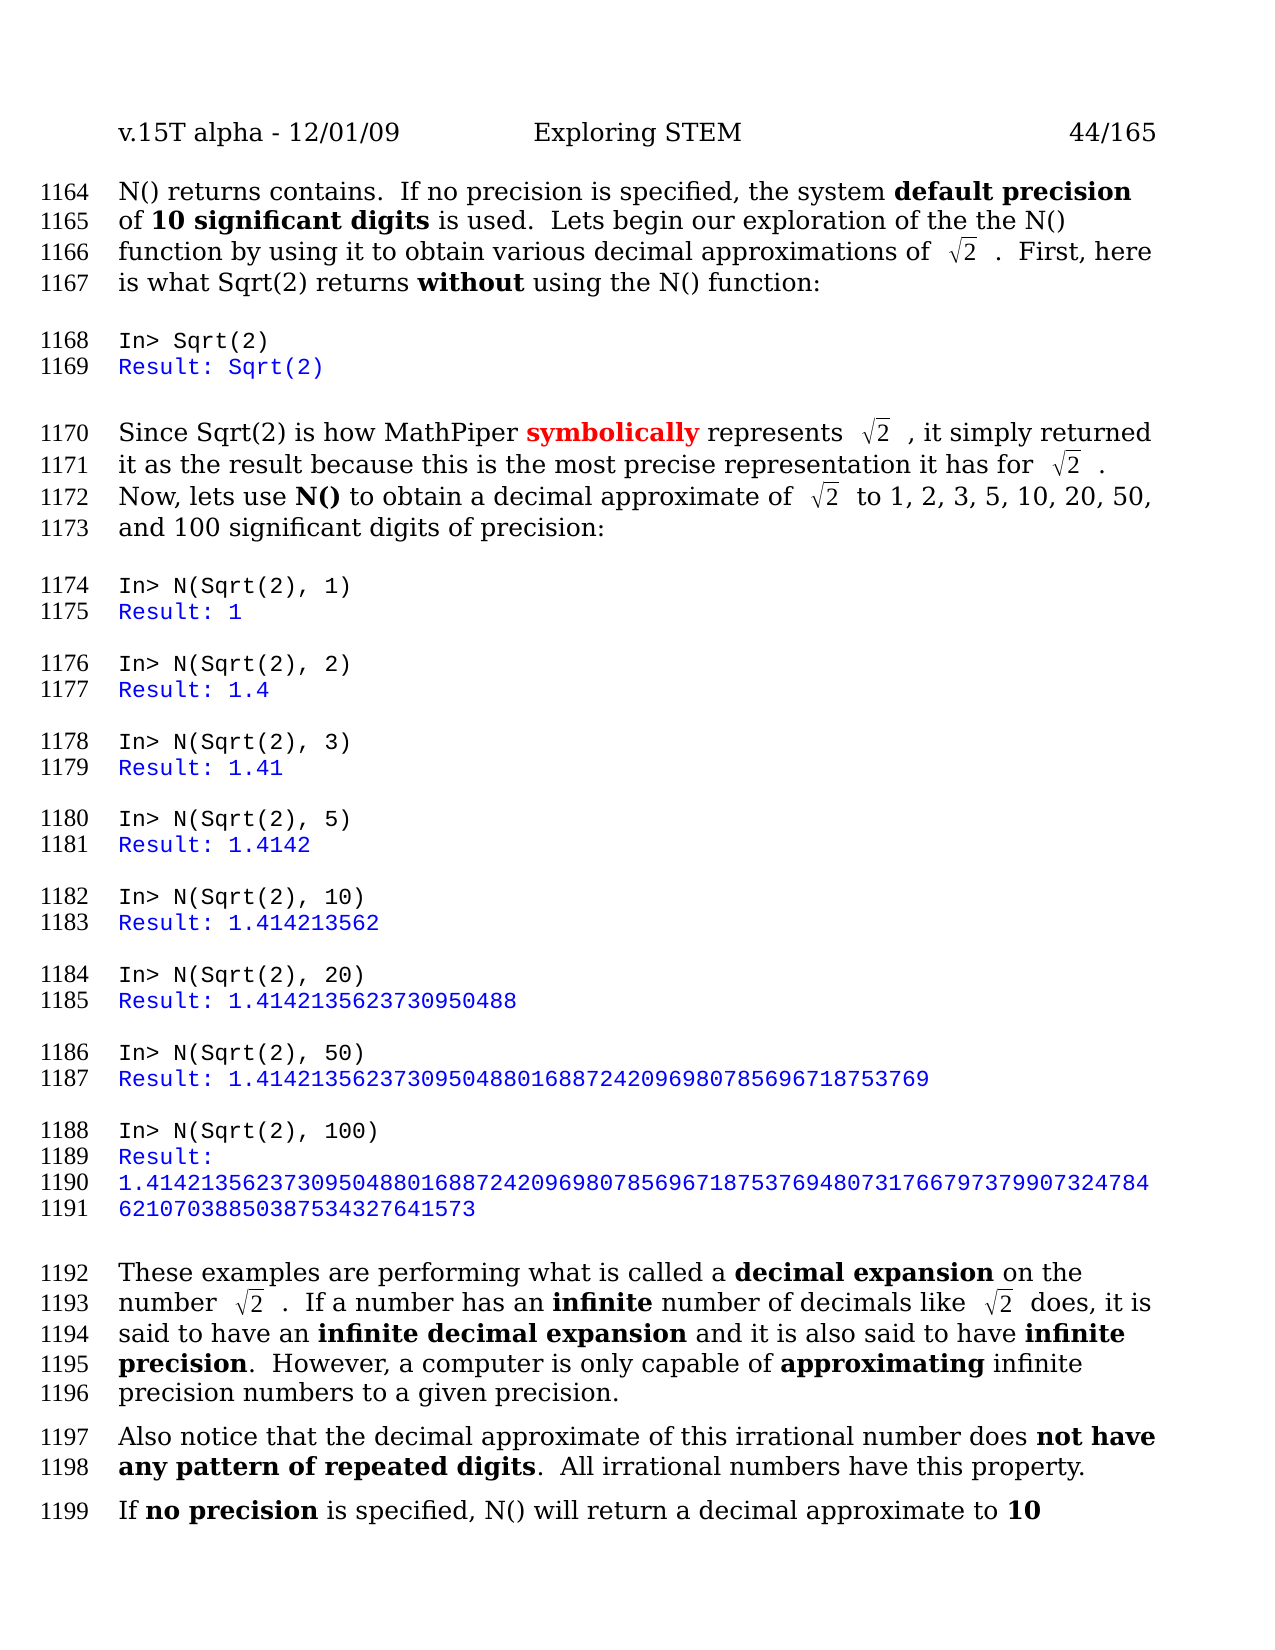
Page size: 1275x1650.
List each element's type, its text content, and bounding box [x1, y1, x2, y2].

text Result: 1.414213562 [118, 912, 1157, 937]
text In> Sqrt(2) [118, 329, 1157, 355]
text N() returns contains. If no precision is specified, the system default precision of 10 significant digits is used. Lets begin our exploration of the the N() function by using it to obtain various decimal approximations of. First, here is what Sqrt(2) returns without using the N() function: [118, 177, 1157, 297]
text These examples are performing what is called a decimal expansion on the number. If a number has an infinite number of decimals likedoes, it is said to have an infinite decimal expansion and it is also said to have infinite precision. However, a computer is only capable of approximating infinite precision numbers to a given precision. [118, 1258, 1157, 1407]
text Result: 1.4142 [118, 834, 1157, 860]
text In> N(Sqrt(2), 1) [118, 574, 1157, 600]
text In> N(Sqrt(2), 50) [118, 1041, 1157, 1067]
text In> N(Sqrt(2), 2) [118, 652, 1157, 678]
text In> N(Sqrt(2), 5) [118, 808, 1157, 834]
text Result: Sqrt(2) [118, 355, 1157, 381]
text If no precision is specified, N() will return a decimal approximate to 10 [118, 1496, 1157, 1526]
text Since Sqrt(2) is how MathPiper symbolically represents, it simply returned it as the result because this is the most precise representation it has for. Now, lets use N() to obtain a decimal approximate ofto 1, 2, 3, 5, 10, 20, 50, and 100 significant digits of precision: [118, 416, 1157, 542]
text In> N(Sqrt(2), 10) [118, 886, 1157, 912]
text Also notice that the decimal approximate of this irrational number does not have any pattern of repeated digits. All irrational numbers have this property. [118, 1422, 1157, 1481]
text Result: 1 [118, 600, 1157, 626]
text In> N(Sqrt(2), 100) [118, 1119, 1157, 1145]
text Result: 1.4142135623730950488 [118, 989, 1157, 1015]
text Result: 1.4142135623730950488016887242096980785696718753769 [118, 1067, 1157, 1093]
text Result: 1.4 [118, 678, 1157, 704]
text In> N(Sqrt(2), 20) [118, 963, 1157, 989]
text Result: 1.414213562373095048801688724209698078569671875376948073176679737990732478462107038850387534327641573 [118, 1145, 1157, 1223]
text In> N(Sqrt(2), 3) [118, 730, 1157, 756]
text Result: 1.41 [118, 756, 1157, 782]
